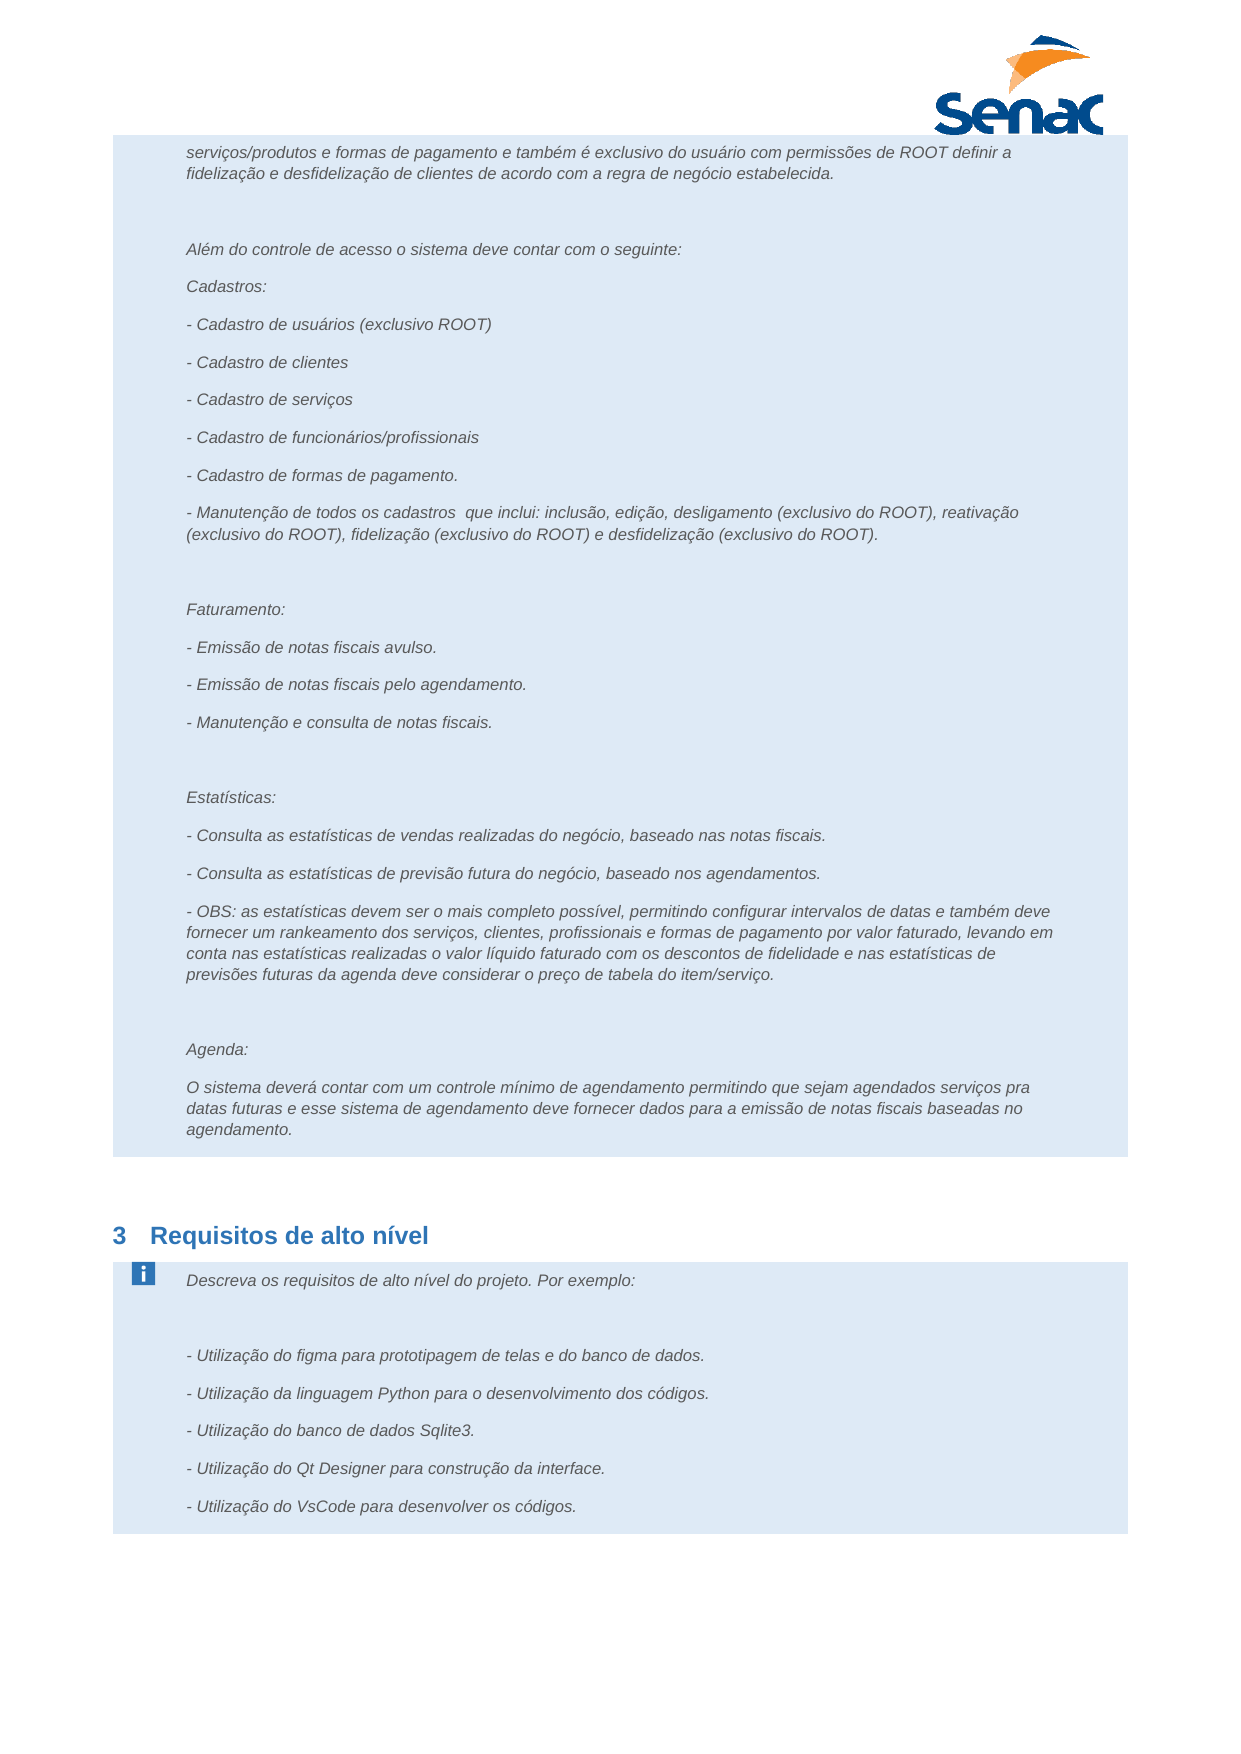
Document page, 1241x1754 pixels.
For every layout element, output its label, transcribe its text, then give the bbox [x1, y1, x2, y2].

table_header Descreva os requisitos de alto nível do projeto. Por exemplo: - Utilização do figma para prototipagem de telas e do banco de dados. - Utilização da linguagem Python para o desenvolvimento dos códigos. - Utilização do banco de dados Sqlite3. - Utilização do Qt Designer para construção da interface. - Utilização do VsCode para desenvolver os códigos. [175, 1262, 1128, 1534]
table_header [113, 1262, 175, 1534]
table_header serviços/produtos e formas de pagamento e também é exclusivo do usuário com permissões de ROOT definir a fidelização e desfidelização de clientes de acordo com a regra de negócio estabelecida. Além do controle de acesso o sistema deve contar com o seguinte: Cadastros: - Cadastro de usuários (exclusivo ROOT) - Cadastro de clientes - Cadastro de serviços - Cadastro de funcionários/profissionais - Cadastro de formas de pagamento. - Manutenção de todos os cadastros que inclui: inclusão, edição, desligamento (exclusivo do ROOT), reativação (exclusivo do ROOT), fidelização (exclusivo do ROOT) e desfidelização (exclusivo do ROOT). Faturamento: - Emissão de notas fiscais avulso. - Emissão de notas fiscais pelo agendamento. - Manutenção e consulta de notas fiscais. Estatísticas: - Consulta as estatísticas de vendas realizadas do negócio, baseado nas notas fiscais. - Consulta as estatísticas de previsão futura do negócio, baseado nos agendamentos. - OBS: as estatísticas devem ser o mais completo possível, permitindo configurar intervalos de datas e também deve fornecer um rankeamento dos serviços, clientes, profissionais e formas de pagamento por valor faturado, levando em conta nas estatísticas realizadas o valor líquido faturado com os descontos de fidelidade e nas estatísticas de previsões futuras da agenda deve considerar o preço de tabela do item/serviço. Agenda: O sistema deverá contar com um controle mínimo de agendamento permitindo que sejam agendados serviços pra datas futuras e esse sistema de agendamento deve fornecer dados para a emissão de notas fiscais baseadas no agendamento. [175, 135, 1128, 1157]
subtitle Requisitos de alto nível [112, 1221, 1128, 1249]
picture [934, 35, 1104, 135]
table_header [113, 135, 175, 1157]
